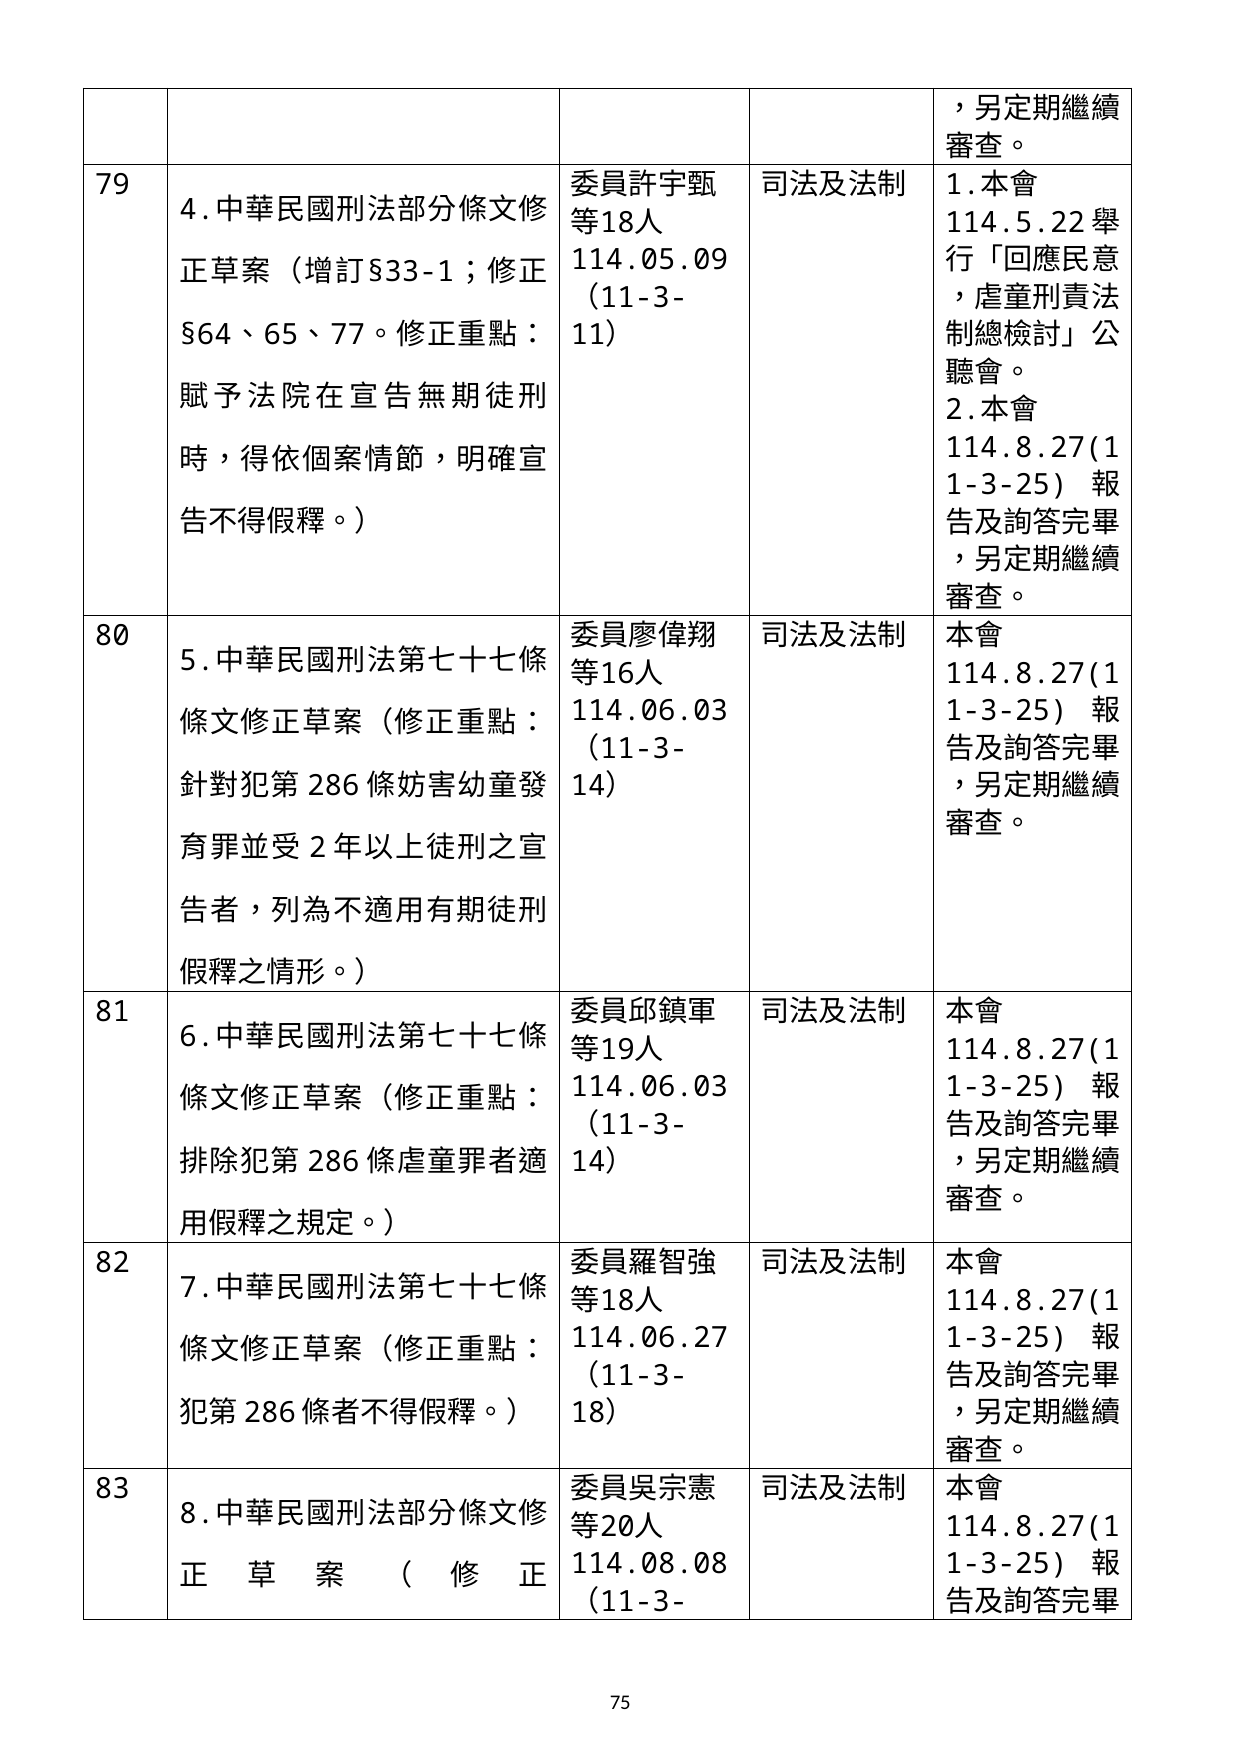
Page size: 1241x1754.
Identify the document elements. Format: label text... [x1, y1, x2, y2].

table_cell 79 [84, 165, 167, 615]
table_cell 司法及法制 [750, 1243, 933, 1468]
table_cell 司法及法制 [750, 616, 933, 991]
table_cell 1.本會 114.5.22舉行「回應民意，虐童刑責法制總檢討」公聽會。 2.本會 114.8.27(11-3-25)報告及詢答完畢，另定期繼續審查。 [934, 165, 1131, 615]
table_cell 80 [84, 616, 167, 991]
table_cell 委員羅智強 等18人 114.06.27 （11-3-18） [560, 1243, 749, 1468]
table_cell 82 [84, 1243, 167, 1468]
table_cell 司法及法制 [750, 1469, 933, 1619]
table_cell 委員邱鎮軍 等19人 114.06.03 （11-3-14） [560, 992, 749, 1242]
table_cell 本會 114.8.27(11-3-25)報告及詢答完畢，另定期繼續審查。 [934, 616, 1131, 991]
table_cell [84, 89, 167, 164]
table_cell 83 [84, 1469, 167, 1619]
table_cell 委員吳宗憲 等20人 114.08.08 （11-3- [560, 1469, 749, 1619]
table_cell 委員廖偉翔 等16人 114.06.03 （11-3-14） [560, 616, 749, 991]
table_cell 81 [84, 992, 167, 1242]
table_cell [750, 89, 933, 164]
table_cell [560, 89, 749, 164]
table_cell ，另定期繼續審查。 [934, 89, 1131, 164]
table_cell 委員許宇甄 等18人 114.05.09 （11-3-11） [560, 165, 749, 615]
table_cell 6.中華民國刑法第七十七條條文修正草案（修正重點：排除犯第286條虐童罪者適用假釋之規定。） [168, 992, 559, 1242]
table_cell 8.中華民國刑法部分條文修正草案（修正 [168, 1469, 559, 1619]
table_cell 7.中華民國刑法第七十七條條文修正草案（修正重點：犯第286條者不得假釋。） [168, 1243, 559, 1468]
table_cell 本會 114.8.27(11-3-25)報告及詢答完畢，另定期繼續審查。 [934, 1243, 1131, 1468]
table_cell 5.中華民國刑法第七十七條條文修正草案（修正重點：針對犯第286條妨害幼童發育罪並受2年以上徒刑之宣告者，列為不適用有期徒刑假釋之情形。） [168, 616, 559, 991]
table_cell 本會 114.8.27(11-3-25)報告及詢答完畢，另定期繼續審查。 [934, 992, 1131, 1242]
table_cell 司法及法制 [750, 165, 933, 615]
table_cell 司法及法制 [750, 992, 933, 1242]
table_cell 本會 114.8.27(11-3-25)報告及詢答完畢 [934, 1469, 1131, 1619]
table_cell [168, 89, 559, 164]
table_cell 4.中華民國刑法部分條文修正草案（增訂§33-1；修正§64、65、77。修正重點：賦予法院在宣告無期徒刑時，得依個案情節，明確宣告不得假釋。） [168, 165, 559, 615]
